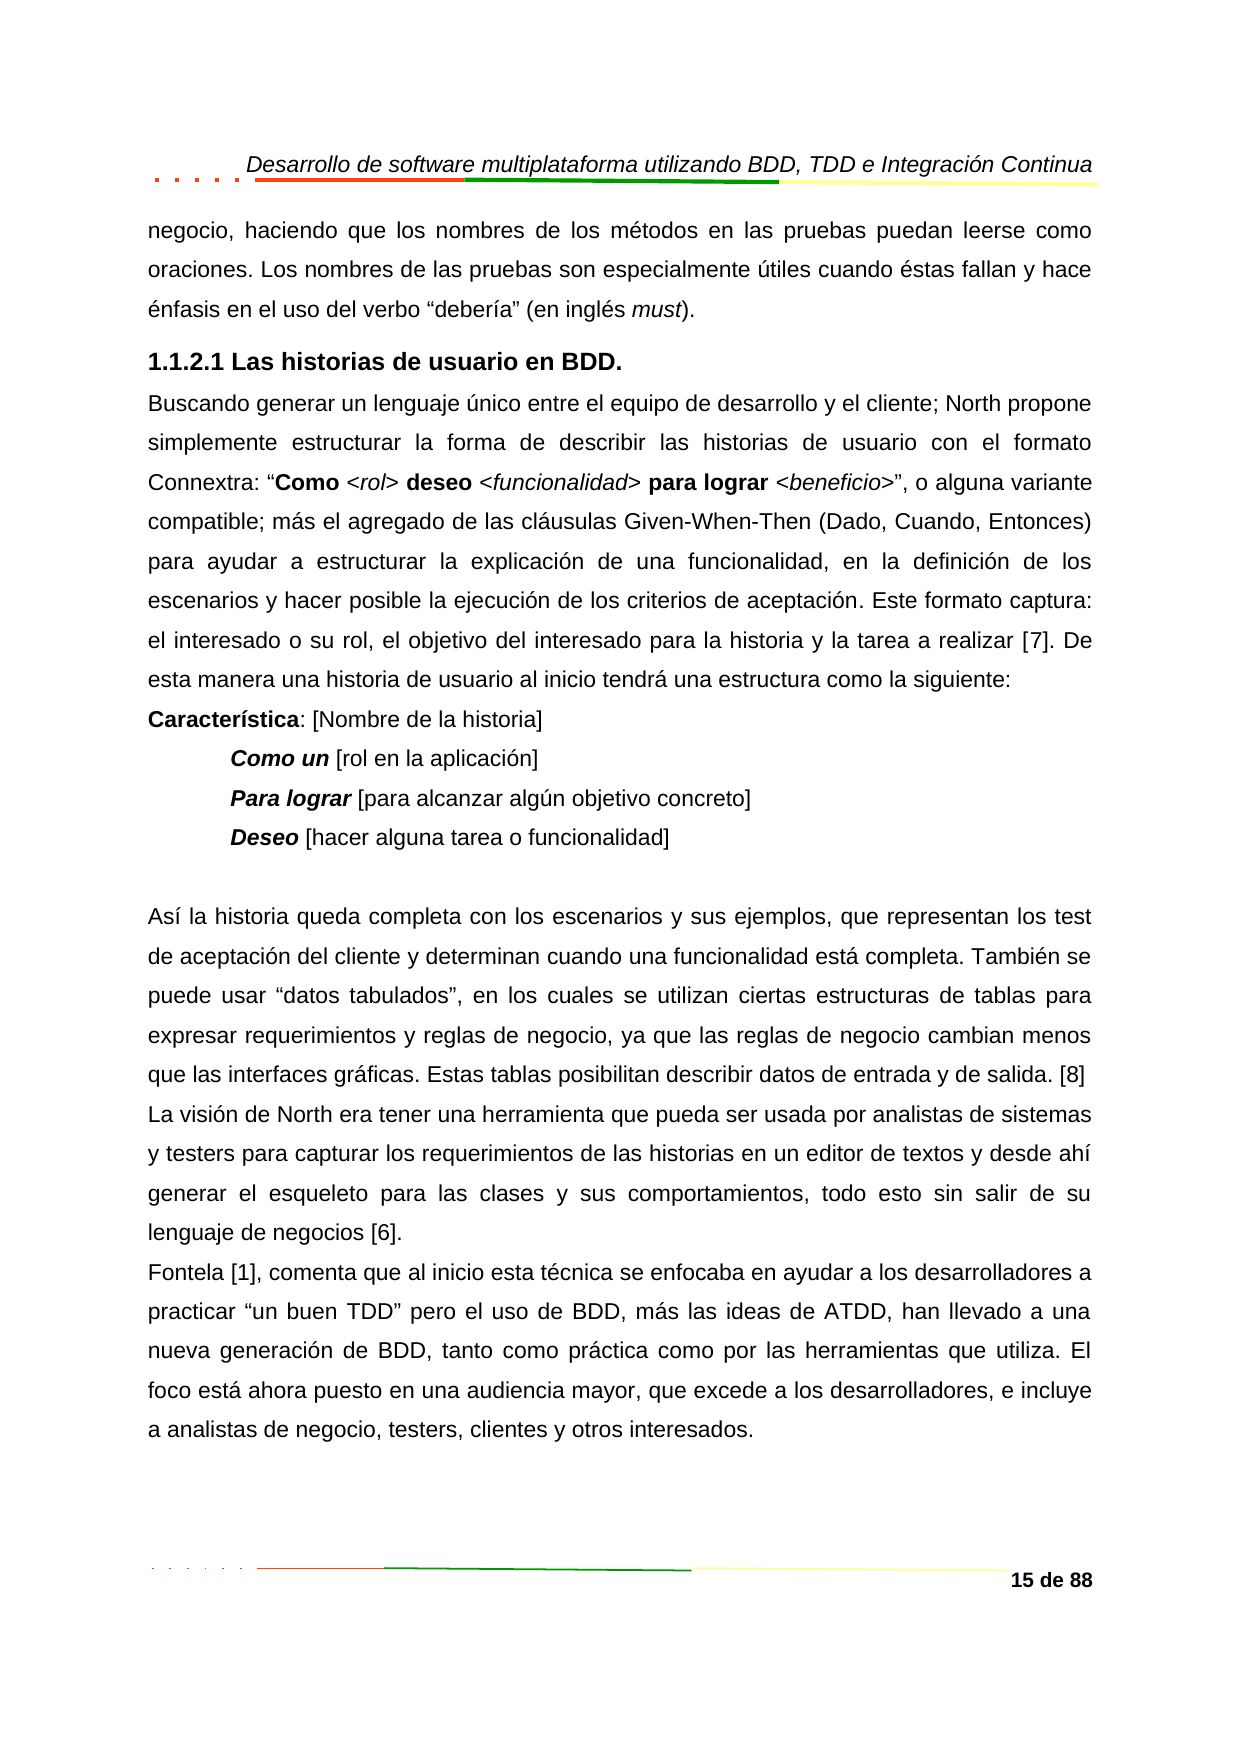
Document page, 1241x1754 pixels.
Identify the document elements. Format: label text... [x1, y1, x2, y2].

text La visión de North era tener una herramienta que pueda ser usada por analistas de sistemas y testers para capturar los requerimientos de las historias en un editor de textos y desde ahí generar el esqueleto para las clases y sus comportamientos, todo esto sin salir de su lenguaje de negocios [6]. [148, 1101, 1093, 1245]
text Como un [rol en la aplicación] [148, 745, 1093, 772]
text Característica: [Nombre de la historia] [148, 706, 1093, 732]
text Deseo [hacer alguna tarea o funcionalidad] [148, 824, 1093, 851]
text Fontela [1], comenta que al inicio esta técnica se enfocaba en ayudar a los desarrolladores a practicar “un buen TDD” pero el uso de BDD, más las ideas de ATDD, han llevado a una nueva generación de BDD, tanto como práctica como por las herramientas que utiliza. El foco está ahora puesto en una audiencia mayor, que excede a los desarrolladores, e incluye a analistas de negocio, testers, clientes y otros interesados. [148, 1258, 1093, 1443]
text negocio, haciendo que los nombres de los métodos en las pruebas puedan leerse como oraciones. Los nombres de las pruebas son especialmente útiles cuando éstas fallan y hace énfasis en el uso del verbo “debería” (en inglés must). [148, 217, 1093, 322]
text Así la historia queda completa con los escenarios y sus ejemplos, que representan los test de aceptación del cliente y determinan cuando una funcionalidad está completa. También se puede usar “datos tabulados”, en los cuales se utilizan ciertas estructuras de tablas para expresar requerimientos y reglas de negocio, ya que las reglas de negocio cambian menos que las interfaces gráficas. Estas tablas posibilitan describir datos de entrada y de salida. [8] [148, 903, 1093, 1087]
text Buscando generar un lenguaje único entre el equipo de desarrollo y el cliente; North propone simplemente estructurar la forma de describir las historias de usuario con el formato Connextra: “Como <rol> deseo <funcionalidad> para lograr <beneficio>”, o alguna variante compatible; más el agregado de las cláusulas Given-When-Then (Dado, Cuando, Entonces) para ayudar a estructurar la explicación de una funcionalidad, en la definición de los escenarios y hacer posible la ejecución de los criterios de aceptación. Este formato captura: el interesado o su rol, el objetivo del interesado para la historia y la tarea a realizar [7]. De esta manera una historia de usuario al inicio tendrá una estructura como la siguiente: [148, 390, 1093, 693]
text 1.1.2.1 Las historias de usuario en BDD. [148, 347, 1093, 376]
text Para lograr [para alcanzar algún objetivo concreto] [148, 785, 1093, 811]
